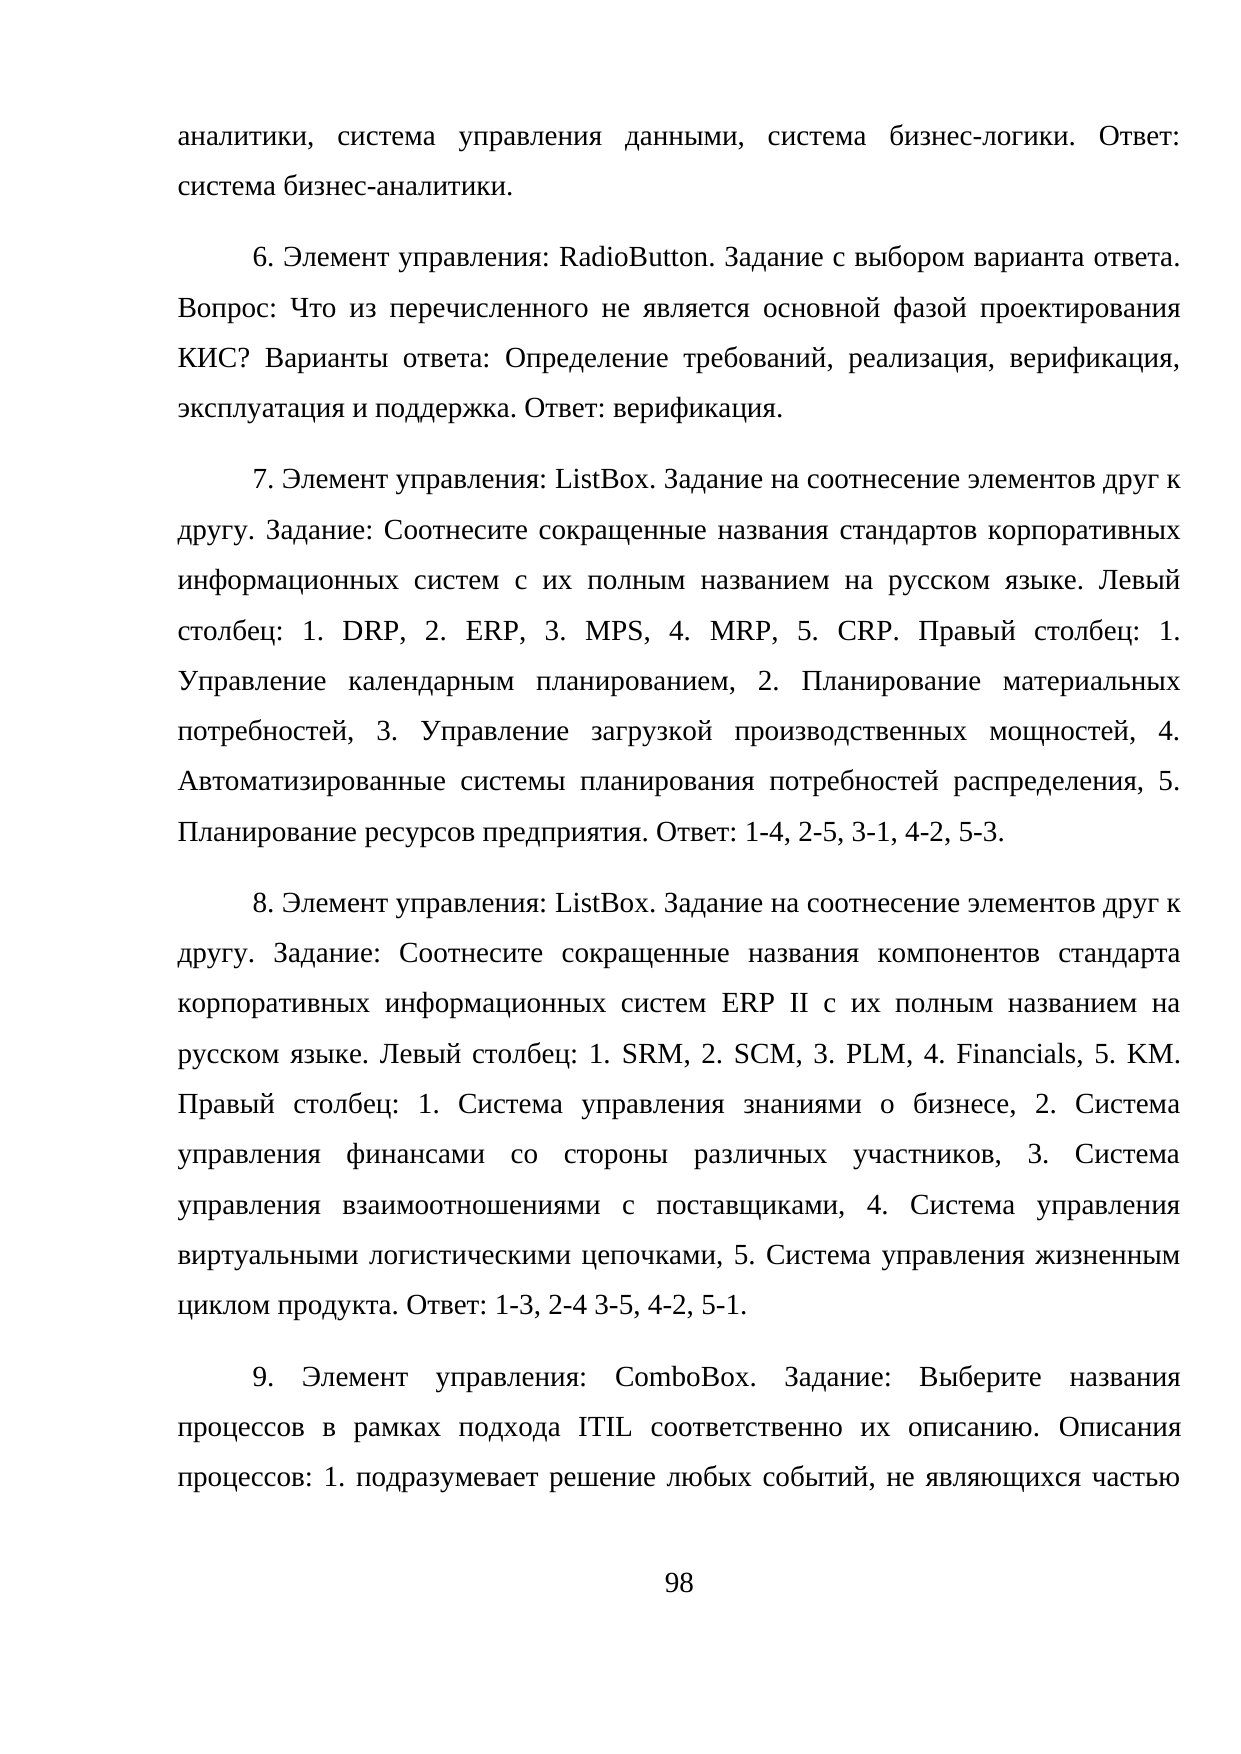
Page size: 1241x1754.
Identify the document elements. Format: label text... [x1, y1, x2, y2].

text 9. Элемент управления: ComboBox. Задание: Выберите названия процессов в рамках подхода ITIL соответственно их описанию. Описания процессов: 1. подразумевает решение любых событий, не являющихся частью [177, 1359, 1181, 1493]
text 7. Элемент управления: ListBox. Задание на соотнесение элементов друг к другу. Задание: Соотнесите сокращенные названия стандартов корпоративных информационных систем с их полным названием на русском языке. Левый столбец: 1. DRP, 2. ERP, 3. MPS, 4. MRP, 5. CRP. Правый столбец: 1. Управление календарным планированием, 2. Планирование материальных потребностей, 3. Управление загрузкой производственных мощностей, 4. Автоматизированные системы планирования потребностей распределения, 5. Планирование ресурсов предприятия. Ответ: 1-4, 2-5, 3-1, 4-2, 5-3. [177, 462, 1181, 847]
text 8. Элемент управления: ListBox. Задание на соотнесение элементов друг к другу. Задание: Соотнесите сокращенные названия компонентов стандарта корпоративных информационных систем ERP II с их полным названием на русском языке. Левый столбец: 1. SRM, 2. SCM, 3. PLM, 4. Financials, 5. KM. Правый столбец: 1. Система управления знаниями о бизнесе, 2. Система управления финансами со стороны различных участников, 3. Система управления взаимоотношениями с поставщиками, 4. Система управления виртуальными логистическими цепочками, 5. Система управления жизненным циклом продукта. Ответ: 1-3, 2-4 3-5, 4-2, 5-1. [177, 885, 1181, 1321]
text 6. Элемент управления: RadioButton. Задание с выбором варианта ответа. Вопрос: Что из перечисленного не является основной фазой проектирования КИС? Варианты ответа: Определение требований, реализация, верификация, эксплуатация и поддержка. Ответ: верификация. [177, 239, 1181, 424]
text аналитики, система управления данными, система бизнес-логики. Ответ: система бизнес-аналитики. [177, 118, 1181, 202]
